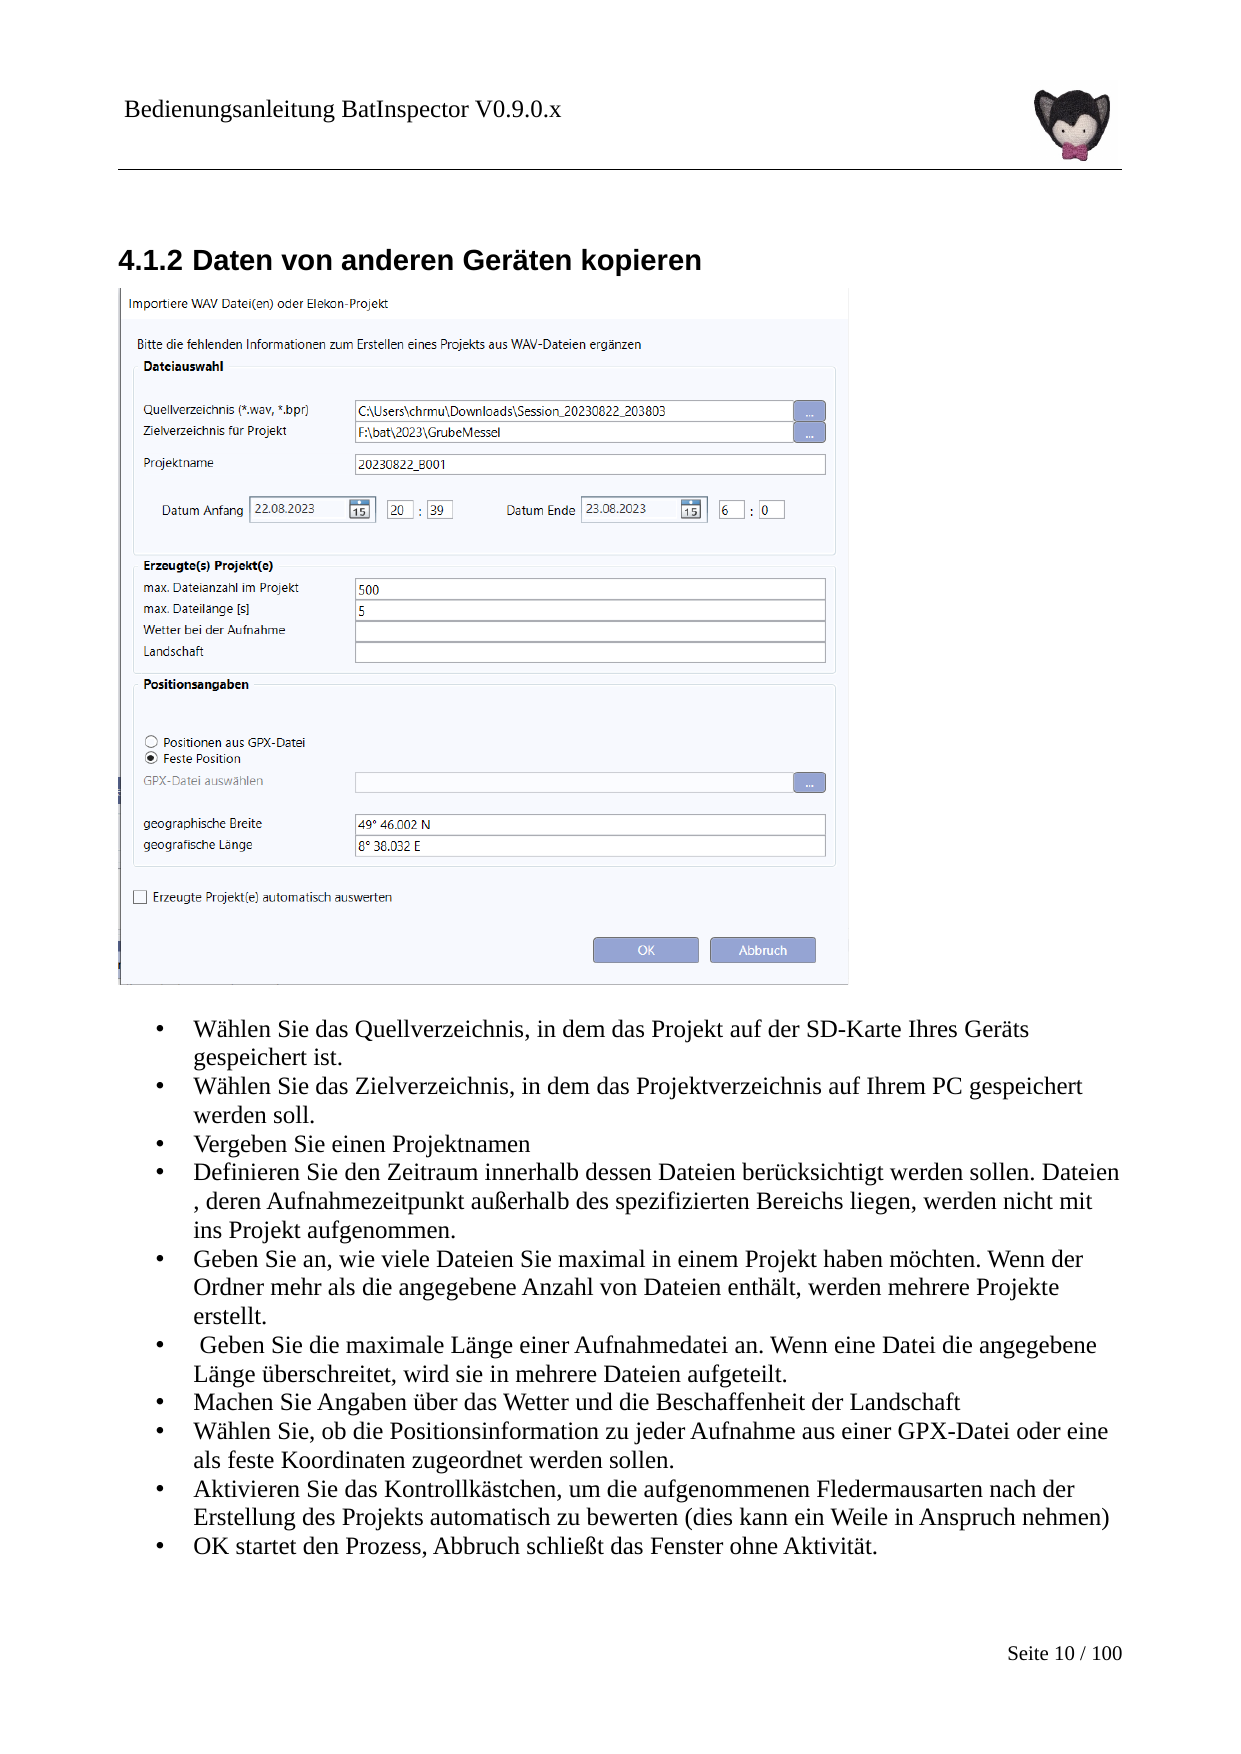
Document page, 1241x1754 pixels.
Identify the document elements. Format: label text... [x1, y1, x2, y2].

list Wählen Sie das Quellverzeichnis, in dem das Projekt auf der SD-Karte Ihres Geräts gespeichert ist. [156, 1014, 1122, 1071]
list Aktivieren Sie das Kontrollkästchen, um die aufgenommenen Fledermausarten nach der Erstellung des Projekts automatisch zu bewerten (dies kann ein Weile in Anspruch nehmen) [156, 1474, 1122, 1531]
list Machen Sie Angaben über das Wetter und die Beschaffenheit der Landschaft [156, 1387, 1122, 1416]
list Wählen Sie das Zielverzeichnis, in dem das Projektverzeichnis auf Ihrem PC gespeichert werden soll. [156, 1071, 1122, 1129]
picture [1030, 80, 1119, 169]
list Vergeben Sie einen Projektnamen [156, 1129, 1122, 1157]
list Geben Sie an, wie viele Dateien Sie maximal in einem Projekt haben möchten. Wenn der Ordner mehr als die angegebene Anzahl von Dateien enthält, werden mehrere Projekte erstellt. [156, 1244, 1122, 1330]
list OK startet den Prozess, Abbruch schließt das Fenster ohne Aktivität. [156, 1531, 1122, 1560]
picture [118, 288, 849, 985]
list Wählen Sie, ob die Positionsinformation zu jeder Aufnahme aus einer GPX-Datei oder eine als feste Koordinaten zugeordnet werden sollen. [156, 1416, 1122, 1474]
subtitle Daten von anderen Geräten kopieren [118, 243, 1122, 276]
list Geben Sie die maximale Länge einer Aufnahmedatei an. Wenn eine Datei die angegebene Länge überschreitet, wird sie in mehrere Dateien aufgeteilt. [156, 1330, 1122, 1387]
list Definieren Sie den Zeitraum innerhalb dessen Dateien berücksichtigt werden sollen. Dateien , deren Aufnahmezeitpunkt außerhalb des spezifizierten Bereichs liegen, werden nicht mit ins Projekt aufgenommen. [156, 1157, 1122, 1244]
